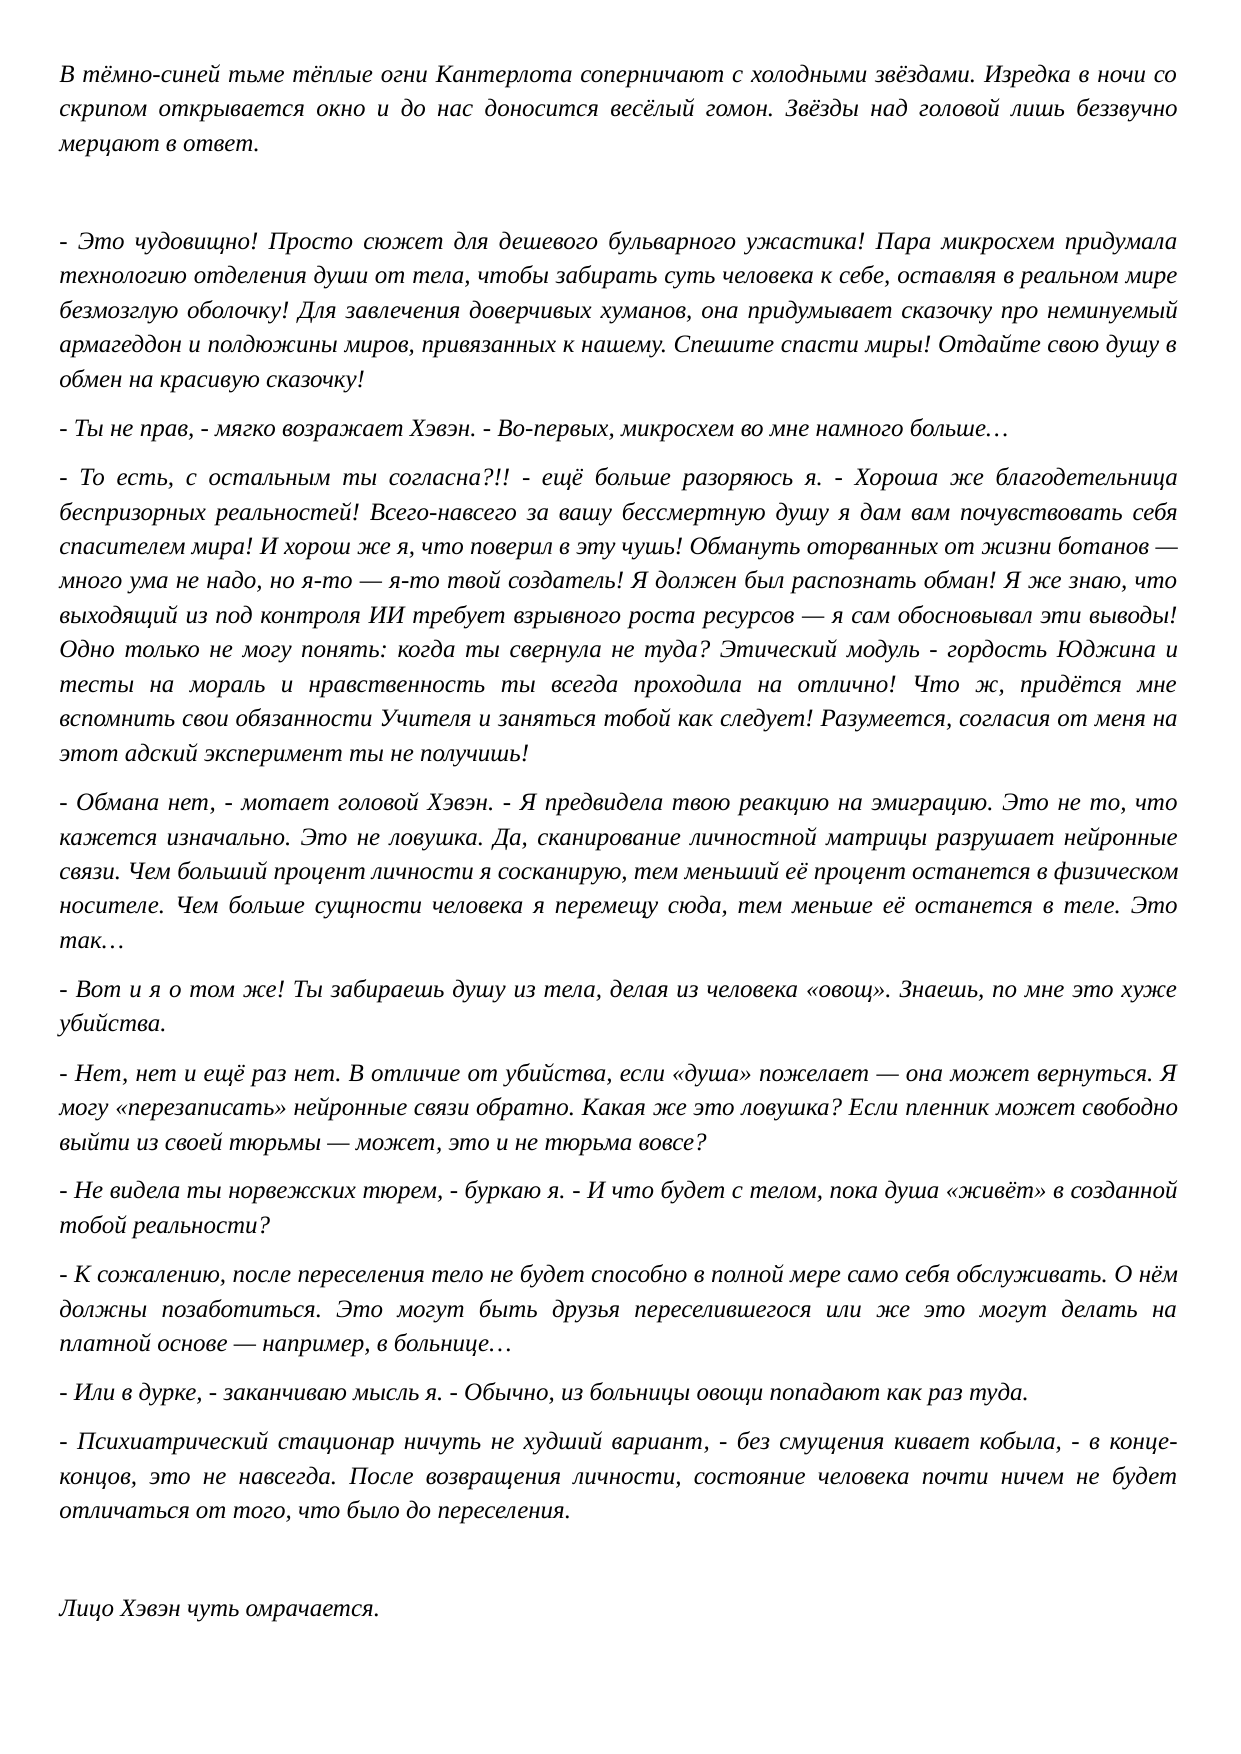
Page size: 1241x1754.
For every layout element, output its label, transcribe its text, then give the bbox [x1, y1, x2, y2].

text - Психиатрический стационар ничуть не худший вариант, - без смущения кивает кобыла, - в конце-концов, это не навсегда. После возвращения личности, состояние человека почти ничем не будет отличаться от того, что было до переселения. [59, 1426, 1181, 1524]
text - То есть, с остальным ты согласна?!! - ещё больше разоряюсь я. - Хороша же благодетельница беспризорных реальностей! Всего-навсего за вашу бессмертную душу я дам вам почувствовать себя спасителем мира! И хорош же я, что поверил в эту чушь! Обмануть оторванных от жизни ботанов — много ума не надо, но я-то — я-то твой создатель! Я должен был распознать обман! Я же знаю, что выходящий из под контроля ИИ требует взрывного роста ресурсов — я сам обосновывал эти выводы!Одно только не могу понять: когда ты свернула не туда? Этический модуль - гордость Юджина и тесты на мораль и нравственность ты всегда проходила на отлично! Что ж, придётся мне вспомнить свои обязанности Учителя и заняться тобой как следует! Разумеется, согласия от меня на этот адский эксперимент ты не получишь! [59, 462, 1181, 767]
text - Не видела ты норвежских тюрем, - буркаю я. - И что будет с телом, пока душа «живёт» в созданной тобой реальности? [59, 1176, 1181, 1239]
text - Это чудовищно! Просто сюжет для дешевого бульварного ужастика! Пара микросхем придумала технологию отделения души от тела, чтобы забирать суть человека к себе, оставляя в реальном мире безмозглую оболочку! Для завлечения доверчивых хуманов, она придумывает сказочку про неминуемый армагеддон и полдюжины миров, привязанных к нашему. Спешите спасти миры! Отдайте свою душу в обмен на красивую сказочку! [59, 226, 1181, 393]
text - К сожалению, после переселения тело не будет способно в полной мере само себя обслуживать. О нём должны позаботиться. Это могут быть друзья переселившегося или же это могут делать на платной основе — например, в больнице… [59, 1259, 1181, 1357]
text - Обмана нет, - мотает головой Хэвэн. - Я предвидела твою реакцию на эмиграцию. Это не то, что кажется изначально. Это не ловушка. Да, сканирование личностной матрицы разрушает нейронные связи. Чем больший процент личности я сосканирую, тем меньший её процент останется в физическом носителе. Чем больше сущности человека я перемещу сюда, тем меньше её останется в теле. Это так… [59, 787, 1181, 954]
text - Вот и я о том же! Ты забираешь душу из тела, делая из человека «овощ». Знаешь, по мне это хуже убийства. [59, 974, 1181, 1037]
text - Или в дурке, - заканчиваю мысль я. - Обычно, из больницы овощи попадают как раз туда. [59, 1377, 1181, 1406]
text - Нет, нет и ещё раз нет. В отличие от убийства, если «душа» пожелает — она может вернуться. Я могу «перезаписать» нейронные связи обратно. Какая же это ловушка? Если пленник может свободно выйти из своей тюрьмы — может, это и не тюрьма вовсе? [59, 1058, 1181, 1155]
text В тёмно-синей тьме тёплые огни Кантерлота соперничают с холодными звёздами. Изредка в ночи со скрипом открывается окно и до нас доносится весёлый гомон. Звёзды над головой лишь беззвучно мерцают в ответ. [59, 59, 1181, 157]
text - Ты не прав, - мягко возражает Хэвэн. - Во-первых, микросхем во мне намного больше… [59, 413, 1181, 442]
text Лицо Хэвэн чуть омрачается. [59, 1593, 1181, 1622]
